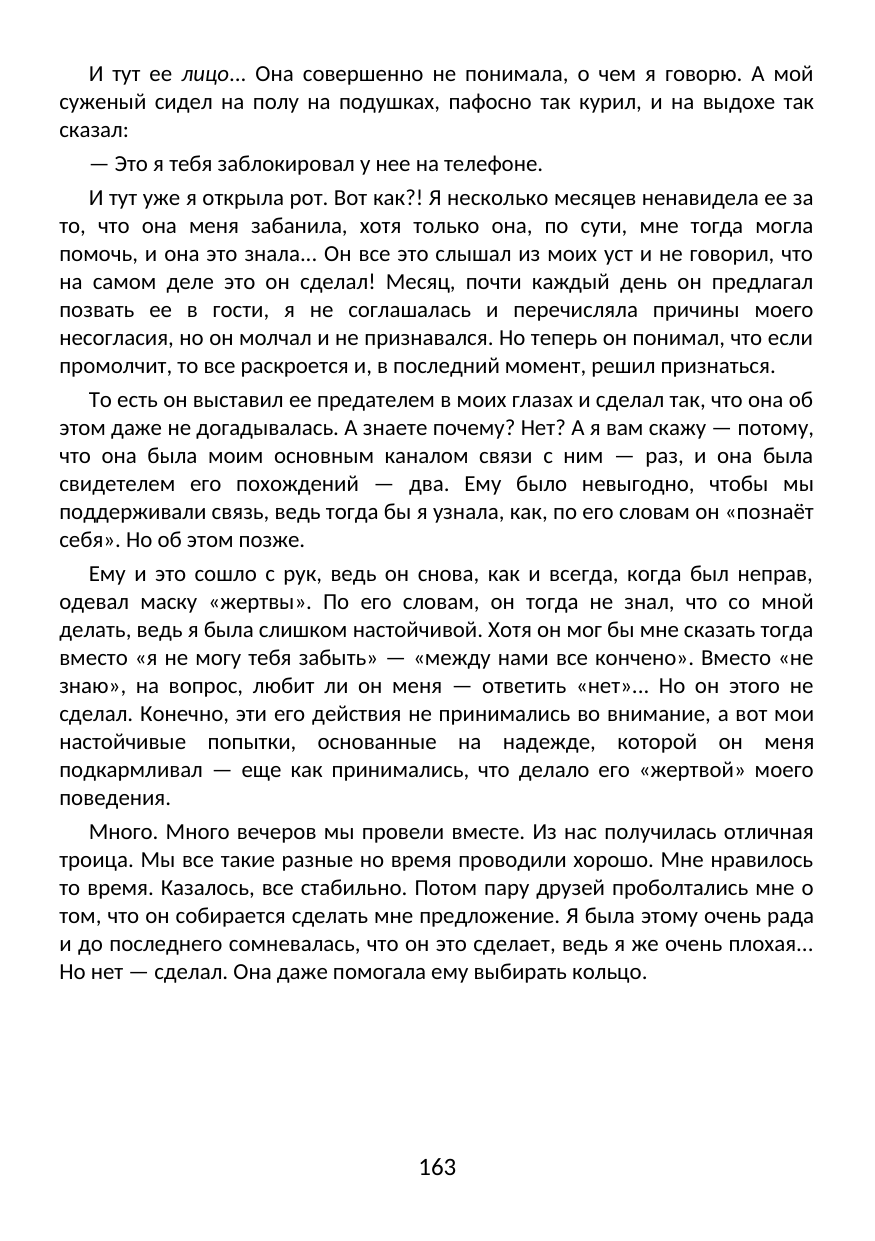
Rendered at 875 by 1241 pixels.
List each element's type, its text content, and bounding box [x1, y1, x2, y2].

text — Это я тебя заблокировал у нее на телефоне. [59, 149, 815, 177]
text Ему и это сошло с рук, ведь он снова, как и всегда, когда был неправ, одевал маску «жертвы». По его словам, он тогда не знал, что со мной делать, ведь я была слишком настойчивой. Хотя он мог бы мне сказать тогда вместо «я не могу тебя забыть» — «между нами все кончено». Вместо «не знаю», на вопрос, любит ли он меня — ответить «нет»... Но он этого не сделал. Конечно, эти его действия не принимались во внимание, а вот мои настойчивые попытки, основанные на надежде, которой он меня подкармливал — еще как принимались, что делало его «жертвой» моего поведения. [59, 559, 815, 811]
text То есть он выставил ее предателем в моих глазах и сделал так, что она об этом даже не догадывалась. А знаете почему? Нет? А я вам скажу — потому, что она была моим основным каналом связи с ним — раз, и она была свидетелем его похождений — два. Ему было невыгодно, чтобы мы поддерживали связь, ведь тогда бы я узнала, как, по его словам он «познаёт себя». Но об этом позже. [59, 385, 815, 553]
text Много. Много вечеров мы провели вместе. Из нас получилась отличная троица. Мы все такие разные но время проводили хорошо. Мне нравилось то время. Казалось, все стабильно. Потом пару друзей проболтались мне о том, что он собирается сделать мне предложение. Я была этому очень рада и до последнего сомневалась, что он это сделает, ведь я же очень плохая... Но нет — сделал. Она даже помогала ему выбирать кольцо. [59, 817, 815, 985]
text И тут ее лицо... Она совершенно не понимала, о чем я говорю. А мой суженый сидел на полу на подушках, пафосно так курил, и на выдохе так сказал: [59, 59, 815, 143]
text И тут уже я открыла рот. Вот как?! Я несколько месяцев ненавидела ее за то, что она меня забанила, хотя только она, по сути, мне тогда могла помочь, и она это знала... Он все это слышал из моих уст и не говорил, что на самом деле это он сделал! Месяц, почти каждый день он предлагал позвать ее в гости, я не соглашалась и перечисляла причины моего несогласия, но он молчал и не признавался. Но теперь он понимал, что если промолчит, то все раскроется и, в последний момент, решил признаться. [59, 183, 815, 379]
